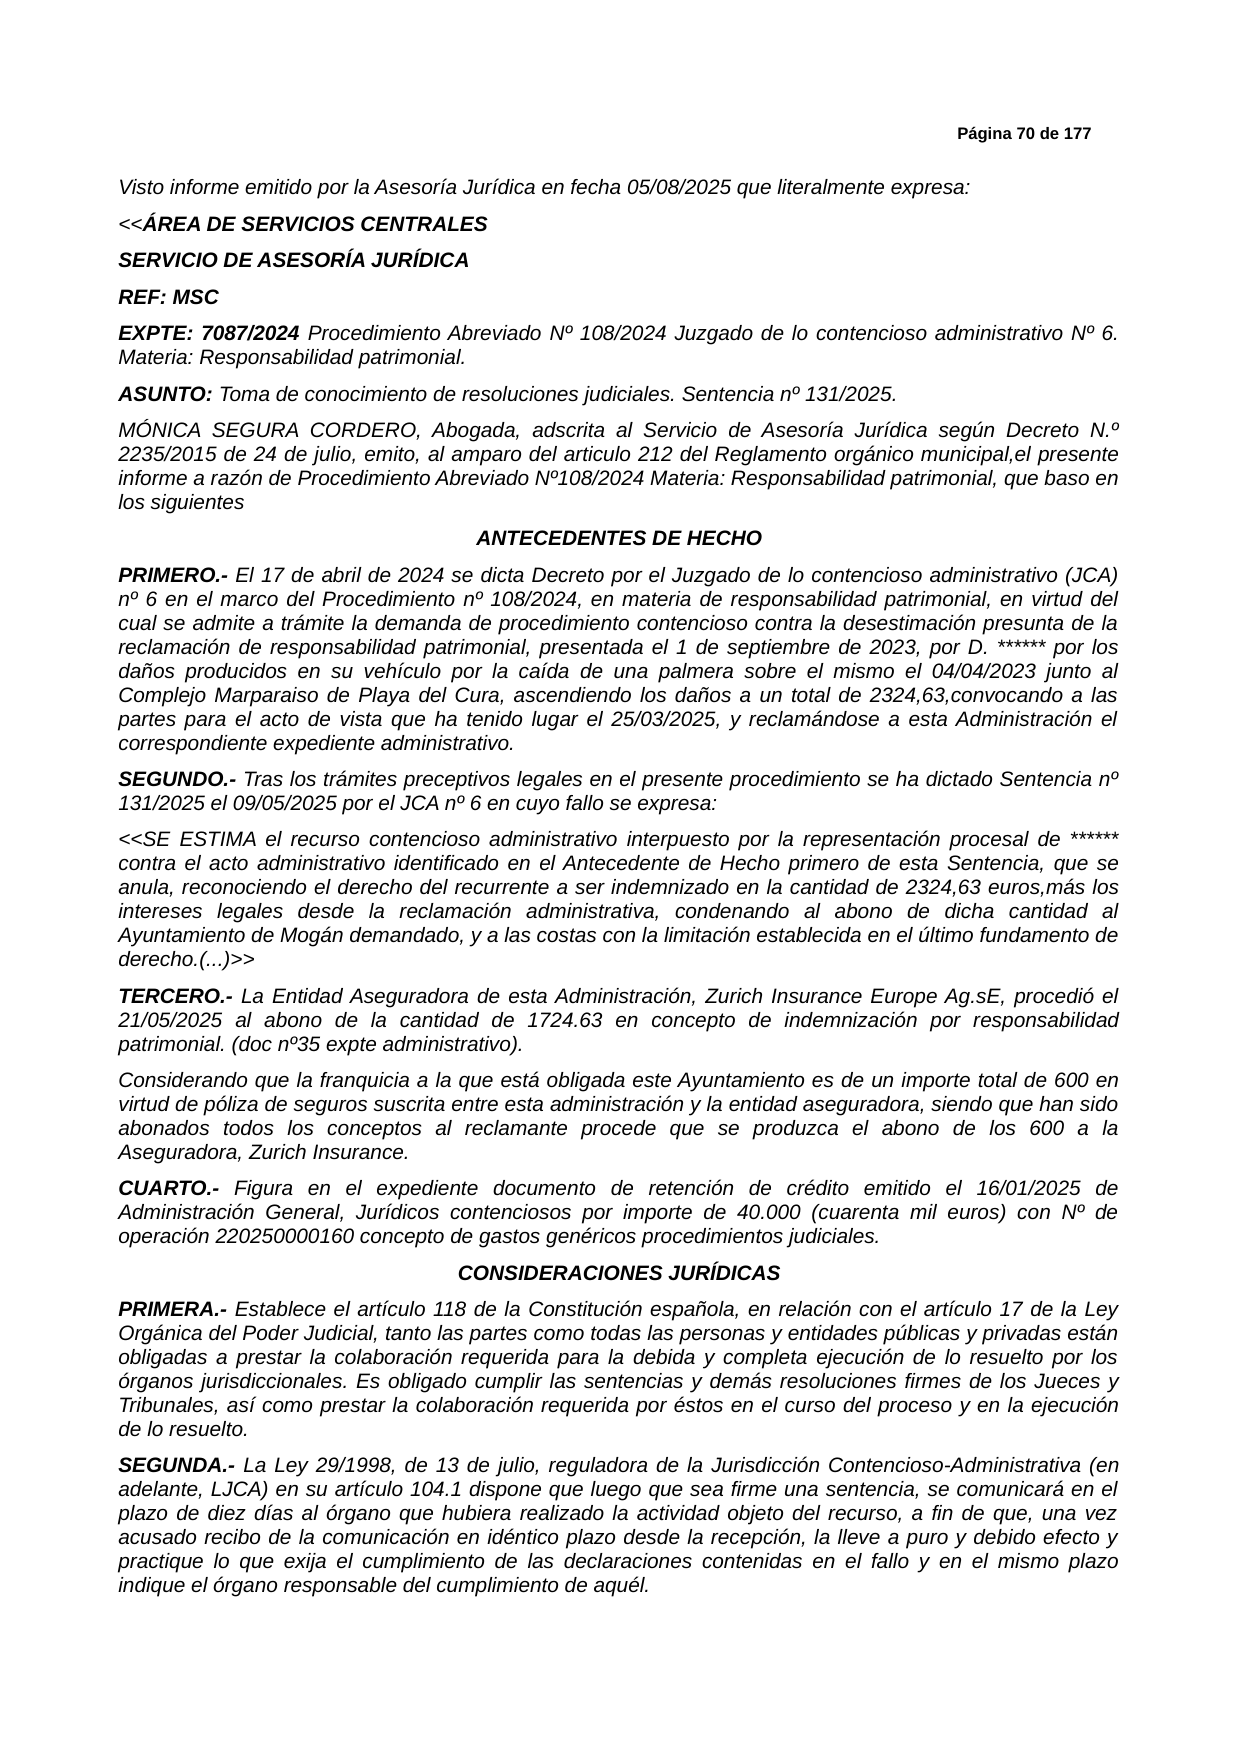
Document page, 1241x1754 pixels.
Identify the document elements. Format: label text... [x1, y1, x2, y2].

text ANTECEDENTES DE HECHO [118, 526, 1122, 550]
text PRIMERA.- Establece el artículo 118 de la Constitución española, en relación con el artículo 17 de la Ley Orgánica del Poder Judicial, tanto las partes como todas las personas y entidades públicas y privadas están obligadas a prestar la colaboración requerida para la debida y completa ejecución de lo resuelto por los órganos jurisdiccionales. Es obligado cumplir las sentencias y demás resoluciones firmes de los Jueces y Tribunales, así como prestar la colaboración requerida por éstos en el curso del proceso y en la ejecución de lo resuelto. [118, 1297, 1122, 1441]
text SEGUNDO.- Tras los trámites preceptivos legales en el presente procedimiento se ha dictado Sentencia nº 131/2025 el 09/05/2025 por el JCA nº 6 en cuyo fallo se expresa: [118, 767, 1122, 815]
text CUARTO.- Figura en el expediente documento de retención de crédito emitido el 16/01/2025 de Administración General, Jurídicos contenciosos por importe de 40.000 (cuarenta mil euros) con Nº de operación 220250000160 concepto de gastos genéricos procedimientos judiciales. [118, 1176, 1122, 1248]
text PRIMERO.- El 17 de abril de 2024 se dicta Decreto por el Juzgado de lo contencioso administrativo (JCA) nº 6 en el marco del Procedimiento nº 108/2024, en materia de responsabilidad patrimonial, en virtud del cual se admite a trámite la demanda de procedimiento contencioso contra la desestimación presunta de la reclamación de responsabilidad patrimonial, presentada el 1 de septiembre de 2023, por D. ****** por los daños producidos en su vehículo por la caída de una palmera sobre el mismo el 04/04/2023 junto al Complejo Marparaiso de Playa del Cura, ascendiendo los daños a un total de 2324,63,convocando a las partes para el acto de vista que ha tenido lugar el 25/03/2025, y reclamándose a esta Administración el correspondiente expediente administrativo. [118, 563, 1122, 754]
text SERVICIO DE ASESORÍA JURÍDICA [118, 248, 1122, 272]
text EXPTE: 7087/2024 Procedimiento Abreviado Nº 108/2024 Juzgado de lo contencioso administrativo Nº 6. Materia: Responsabilidad patrimonial. [118, 321, 1122, 369]
text <<SE ESTIMA el recurso contencioso administrativo interpuesto por la representación procesal de ****** contra el acto administrativo identificado en el Antecedente de Hecho primero de esta Sentencia, que se anula, reconociendo el derecho del recurrente a ser indemnizado en la cantidad de 2324,63 euros,más los intereses legales desde la reclamación administrativa, condenando al abono de dicha cantidad al Ayuntamiento de Mogán demandado, y a las costas con la limitación establecida en el último fundamento de derecho.(...)>> [118, 827, 1122, 971]
text SEGUNDA.- La Ley 29/1998, de 13 de julio, reguladora de la Jurisdicción Contencioso-Administrativa (en adelante, LJCA) en su artículo 104.1 dispone que luego que sea firme una sentencia, se comunicará en el plazo de diez días al órgano que hubiera realizado la actividad objeto del recurso, a fin de que, una vez acusado recibo de la comunicación en idéntico plazo desde la recepción, la lleve a puro y debido efecto y practique lo que exija el cumplimiento de las declaraciones contenidas en el fallo y en el mismo plazo indique el órgano responsable del cumplimiento de aquél. [118, 1453, 1122, 1597]
text REF: MSC [118, 284, 1122, 308]
text Considerando que la franquicia a la que está obligada este Ayuntamiento es de un importe total de 600 en virtud de póliza de seguros suscrita entre esta administración y la entidad aseguradora, siendo que han sido abonados todos los conceptos al reclamante procede que se produzca el abono de los 600 a la Aseguradora, Zurich Insurance. [118, 1068, 1122, 1164]
text ASUNTO: Toma de conocimiento de resoluciones judiciales. Sentencia nº 131/2025. [118, 381, 1122, 405]
text TERCERO.- La Entidad Aseguradora de esta Administración, Zurich Insurance Europe Ag.sE, procedió el 21/05/2025 al abono de la cantidad de 1724.63 en concepto de indemnización por responsabilidad patrimonial. (doc nº35 expte administrativo). [118, 983, 1122, 1055]
text CONSIDERACIONES JURÍDICAS [118, 1261, 1122, 1284]
text MÓNICA SEGURA CORDERO, Abogada, adscrita al Servicio de Asesoría Jurídica según Decreto N.º 2235/2015 de 24 de julio, emito, al amparo del articulo 212 del Reglamento orgánico municipal,el presente informe a razón de Procedimiento Abreviado Nº108/2024 Materia: Responsabilidad patrimonial, que baso en los siguientes [118, 418, 1122, 514]
text Visto informe emitido por la Asesoría Jurídica en fecha 05/08/2025 que literalmente expresa: [118, 175, 1122, 199]
text <<ÁREA DE SERVICIOS CENTRALES [118, 212, 1122, 236]
